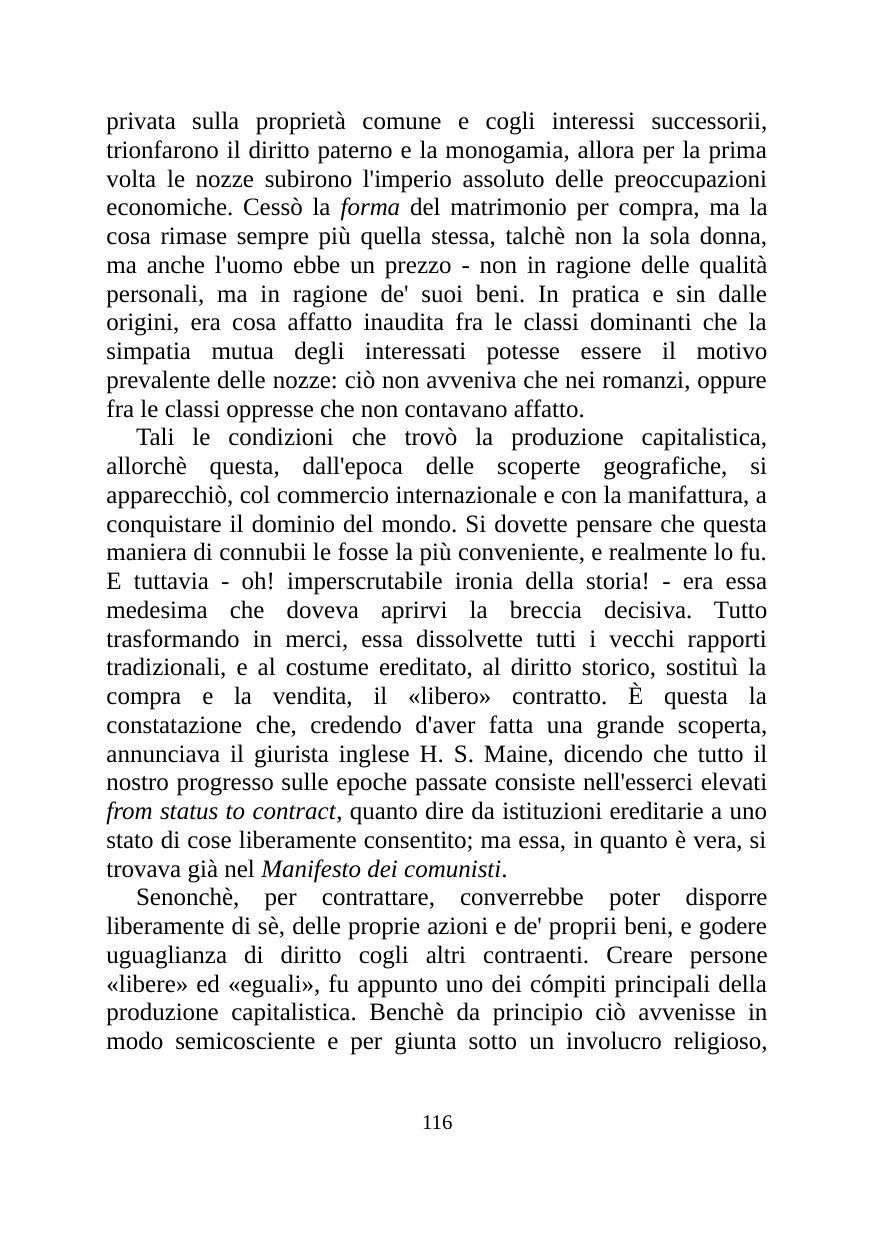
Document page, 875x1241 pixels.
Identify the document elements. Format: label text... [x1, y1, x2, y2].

text privata sulla proprietà comune e cogli interessi successorii, trionfarono il diritto paterno e la monogamia, allora per la prima volta le nozze subirono l'imperio assoluto delle preoccupazioni economiche. Cessò la forma del matrimonio per compra, ma la cosa rimase sempre più quella stessa, talchè non la sola donna, ma anche l'uomo ebbe un prezzo - non in ragione delle qualità personali, ma in ragione de' suoi beni. In pratica e sin dalle origini, era cosa affatto inaudita fra le classi dominanti che la simpatia mutua degli interessati potesse essere il motivo prevalente delle nozze: ciò non avveniva che nei romanzi, oppure fra le classi oppresse che non contavano affatto. [106, 106, 768, 422]
text Tali le condizioni che trovò la produzione capitalistica, allorchè questa, dall'epoca delle scoperte geografiche, si apparecchiò, col commercio internazionale e con la manifattura, a conquistare il dominio del mondo. Si dovette pensare che questa maniera di connubii le fosse la più conveniente, e realmente lo fu. E tuttavia - oh! imperscrutabile ironia della storia! - era essa medesima che doveva aprirvi la breccia decisiva. Tutto trasformando in merci, essa dissolvette tutti i vecchi rapporti tradizionali, e al costume ereditato, al diritto storico, sostituì la compra e la vendita, il «libero» contratto. È questa la constatazione che, credendo d'aver fatta una grande scoperta, annunciava il giurista inglese H. S. Maine, dicendo che tutto il nostro progresso sulle epoche passate consiste nell'esserci elevati from status to contract, quanto dire da istituzioni ereditarie a uno stato di cose liberamente consentito; ma essa, in quanto è vera, si trovava già nel Manifesto dei comunisti. [106, 422, 768, 882]
text Senonchè, per contrattare, converrebbe poter disporre liberamente di sè, delle proprie azioni e de' proprii beni, e godere uguaglianza di diritto cogli altri contraenti. Creare persone «libere» ed «eguali», fu appunto uno dei cómpiti principali della produzione capitalistica. Benchè da principio ciò avvenisse in modo semicosciente e per giunta sotto un involucro religioso, [106, 882, 768, 1055]
